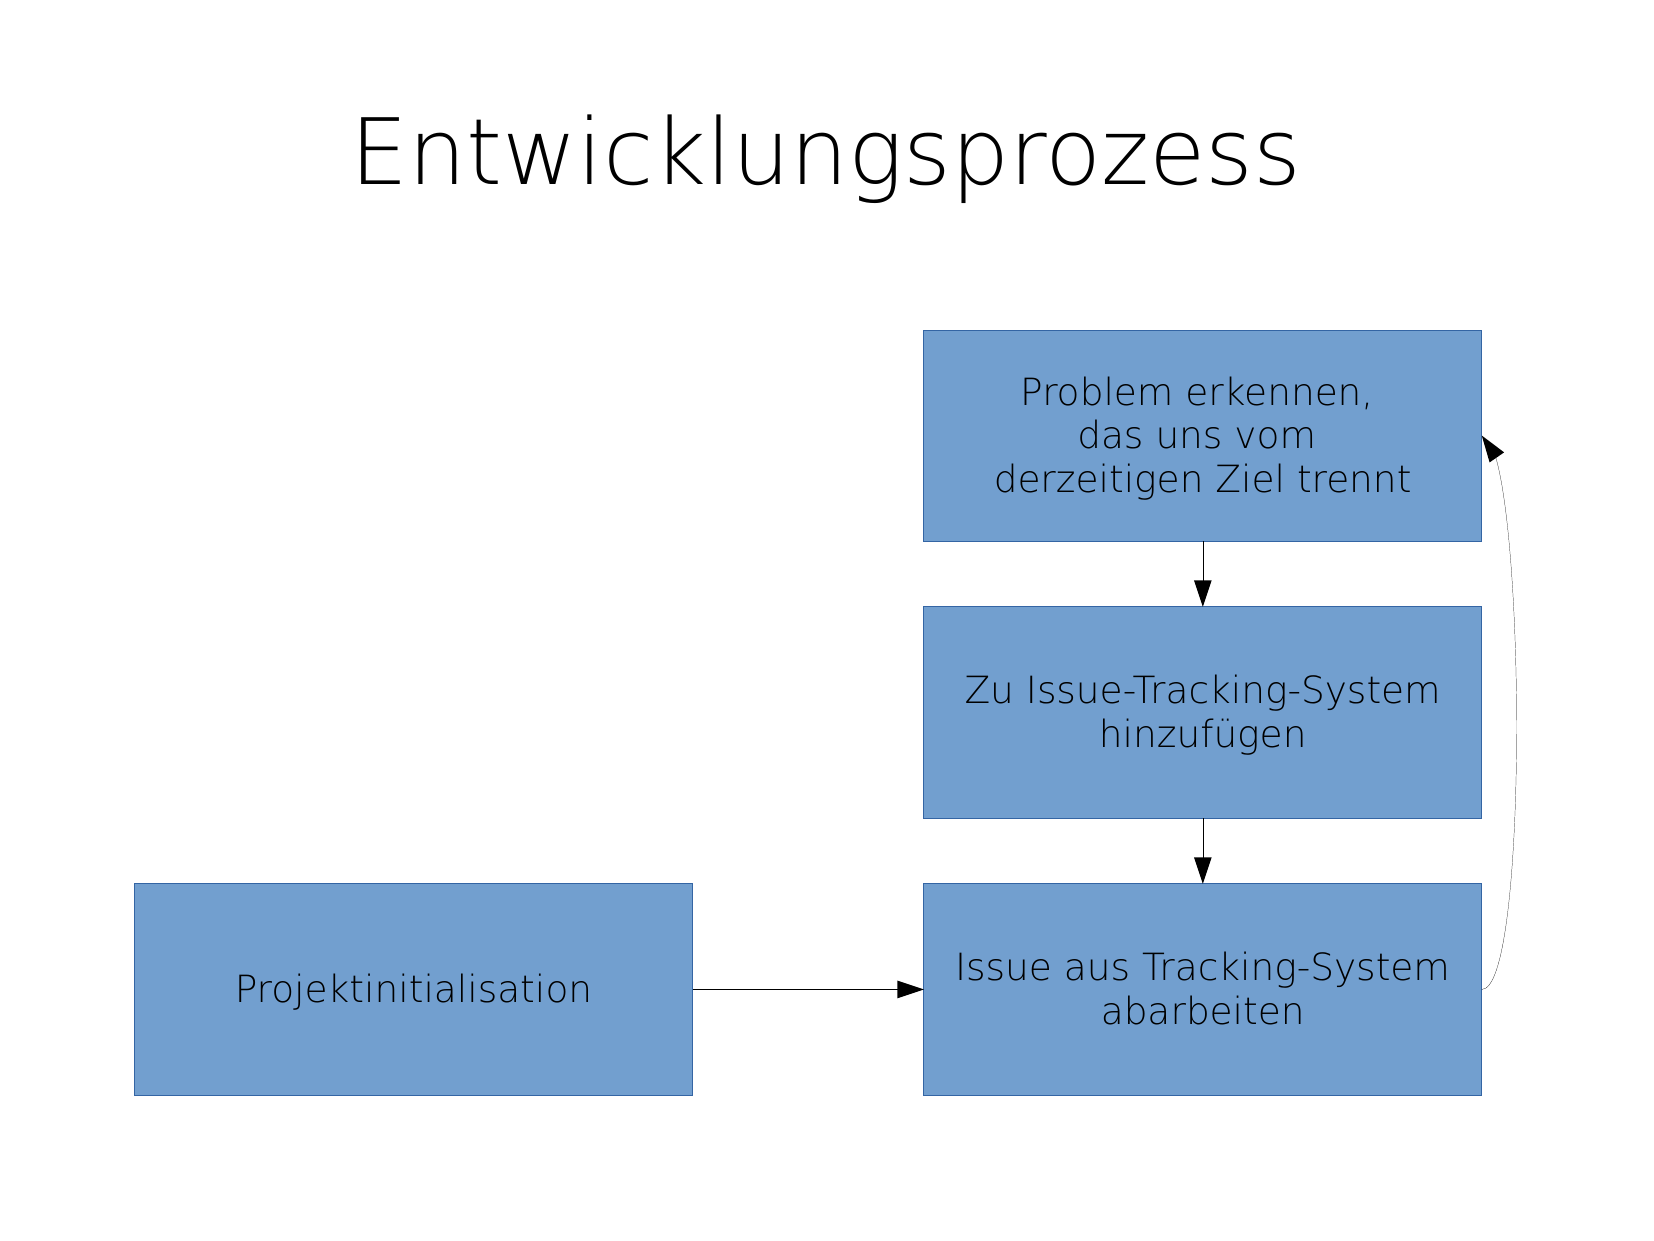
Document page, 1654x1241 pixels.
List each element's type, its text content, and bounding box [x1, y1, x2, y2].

text_box Projektinitialisation [134, 883, 693, 1096]
text_box Problem erkennen, das uns vom derzeitigen Ziel trennt [923, 330, 1482, 542]
title Entwicklungsprozess [82, 49, 1571, 257]
text_box Issue aus Tracking-System abarbeiten [923, 883, 1482, 1096]
text_box Zu Issue-Tracking-System hinzufügen [923, 606, 1482, 819]
